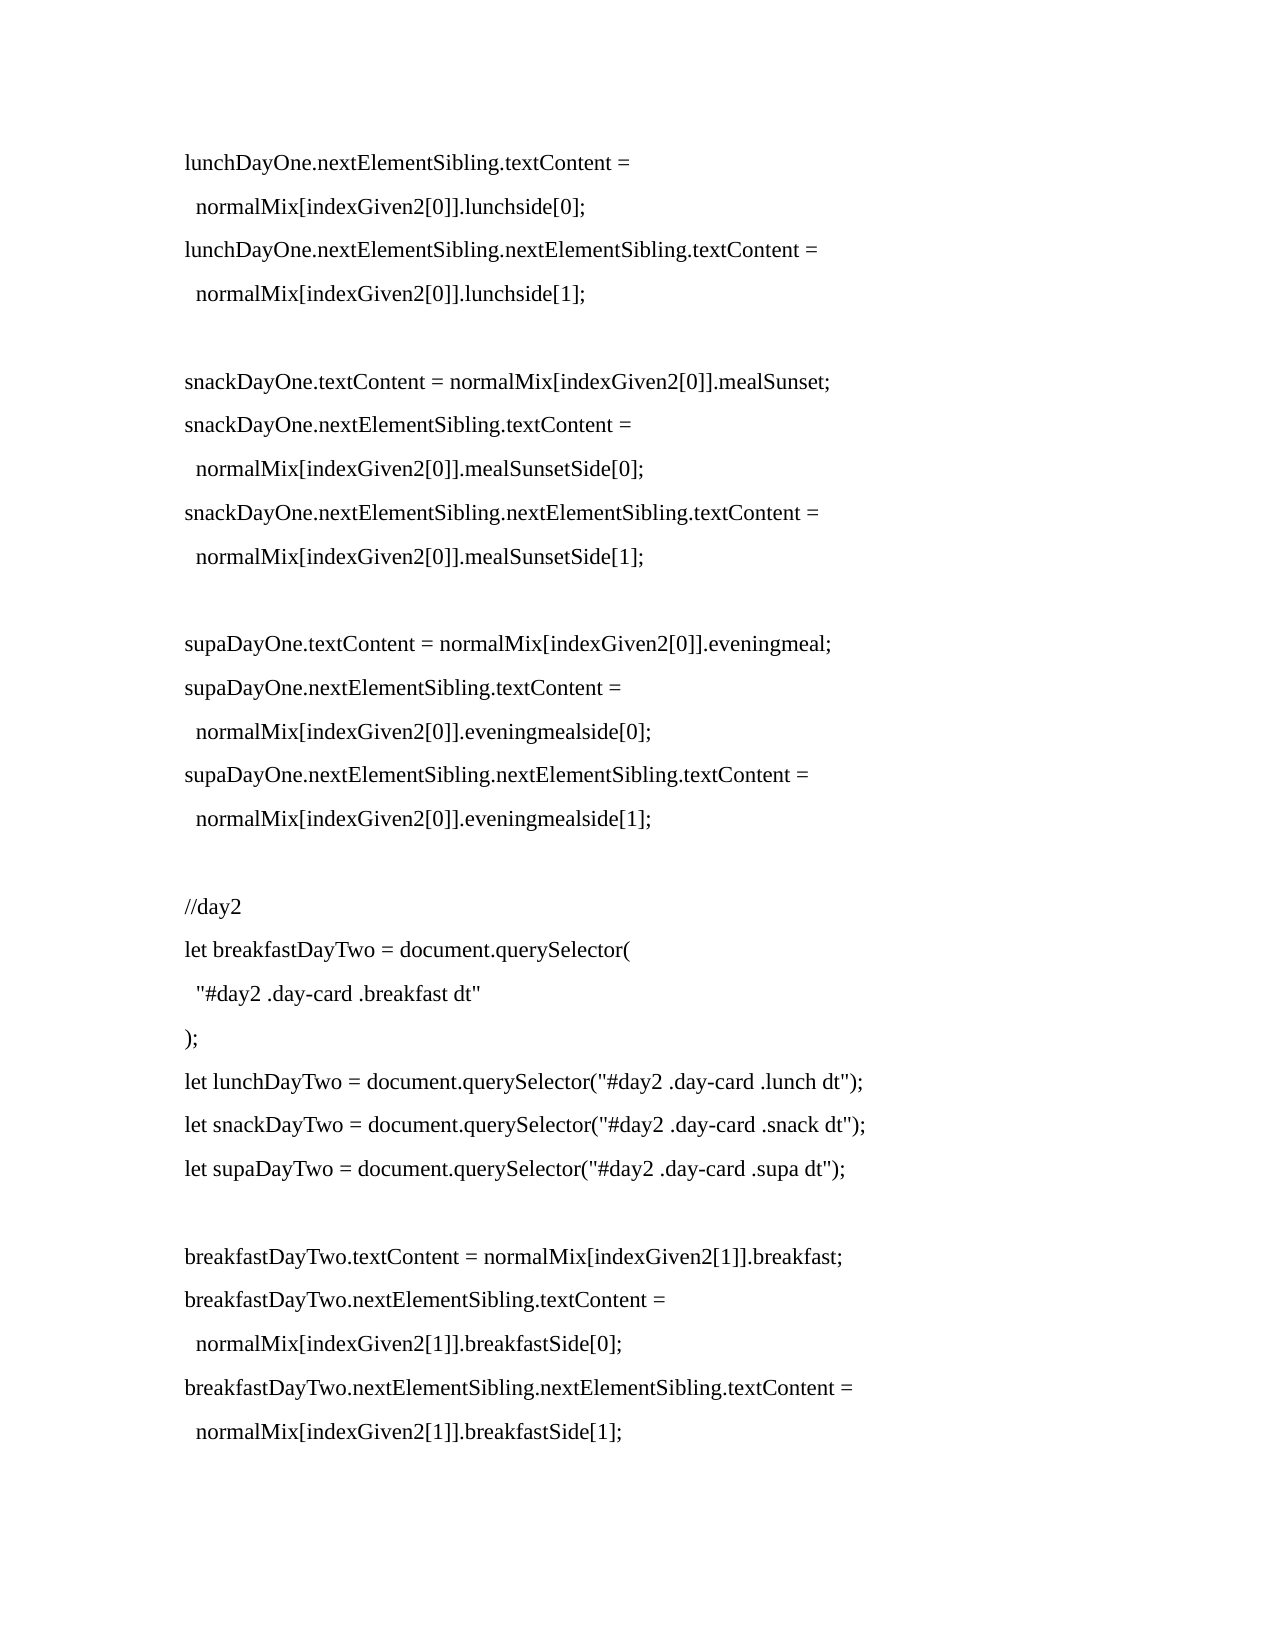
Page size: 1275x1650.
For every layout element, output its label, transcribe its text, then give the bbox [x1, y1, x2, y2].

text normalMix[indexGiven2[0]].mealSunsetSide[0]; [150, 456, 1125, 482]
text let supaDayTwo = document.querySelector("#day2 .day-card .supa dt"); [150, 1156, 1125, 1182]
text lunchDayOne.nextElementSibling.nextElementSibling.textContent = [150, 237, 1125, 263]
text snackDayOne.textContent = normalMix[indexGiven2[0]].mealSunset; [150, 369, 1125, 394]
text snackDayOne.nextElementSibling.textContent = [150, 412, 1125, 438]
text lunchDayOne.nextElementSibling.textContent = [150, 150, 1125, 175]
text supaDayOne.nextElementSibling.textContent = [150, 675, 1125, 700]
text normalMix[indexGiven2[0]].lunchside[1]; [150, 281, 1125, 307]
text snackDayOne.nextElementSibling.nextElementSibling.textContent = [150, 500, 1125, 525]
text ); [150, 1025, 1125, 1050]
text "#day2 .day-card .breakfast dt" [150, 981, 1125, 1007]
text normalMix[indexGiven2[0]].mealSunsetSide[1]; [150, 544, 1125, 569]
text //day2 [150, 894, 1125, 919]
text let lunchDayTwo = document.querySelector("#day2 .day-card .lunch dt"); [150, 1069, 1125, 1094]
text breakfastDayTwo.nextElementSibling.nextElementSibling.textContent = [150, 1375, 1125, 1400]
text normalMix[indexGiven2[1]].breakfastSide[0]; [150, 1331, 1125, 1357]
text normalMix[indexGiven2[0]].eveningmealside[0]; [150, 719, 1125, 744]
text breakfastDayTwo.textContent = normalMix[indexGiven2[1]].breakfast; [150, 1244, 1125, 1269]
text normalMix[indexGiven2[1]].breakfastSide[1]; [150, 1419, 1125, 1444]
text supaDayOne.textContent = normalMix[indexGiven2[0]].eveningmeal; [150, 631, 1125, 657]
text normalMix[indexGiven2[0]].eveningmealside[1]; [150, 806, 1125, 832]
text let snackDayTwo = document.querySelector("#day2 .day-card .snack dt"); [150, 1112, 1125, 1138]
text let breakfastDayTwo = document.querySelector( [150, 937, 1125, 963]
text normalMix[indexGiven2[0]].lunchside[0]; [150, 194, 1125, 219]
text breakfastDayTwo.nextElementSibling.textContent = [150, 1287, 1125, 1313]
text supaDayOne.nextElementSibling.nextElementSibling.textContent = [150, 762, 1125, 788]
